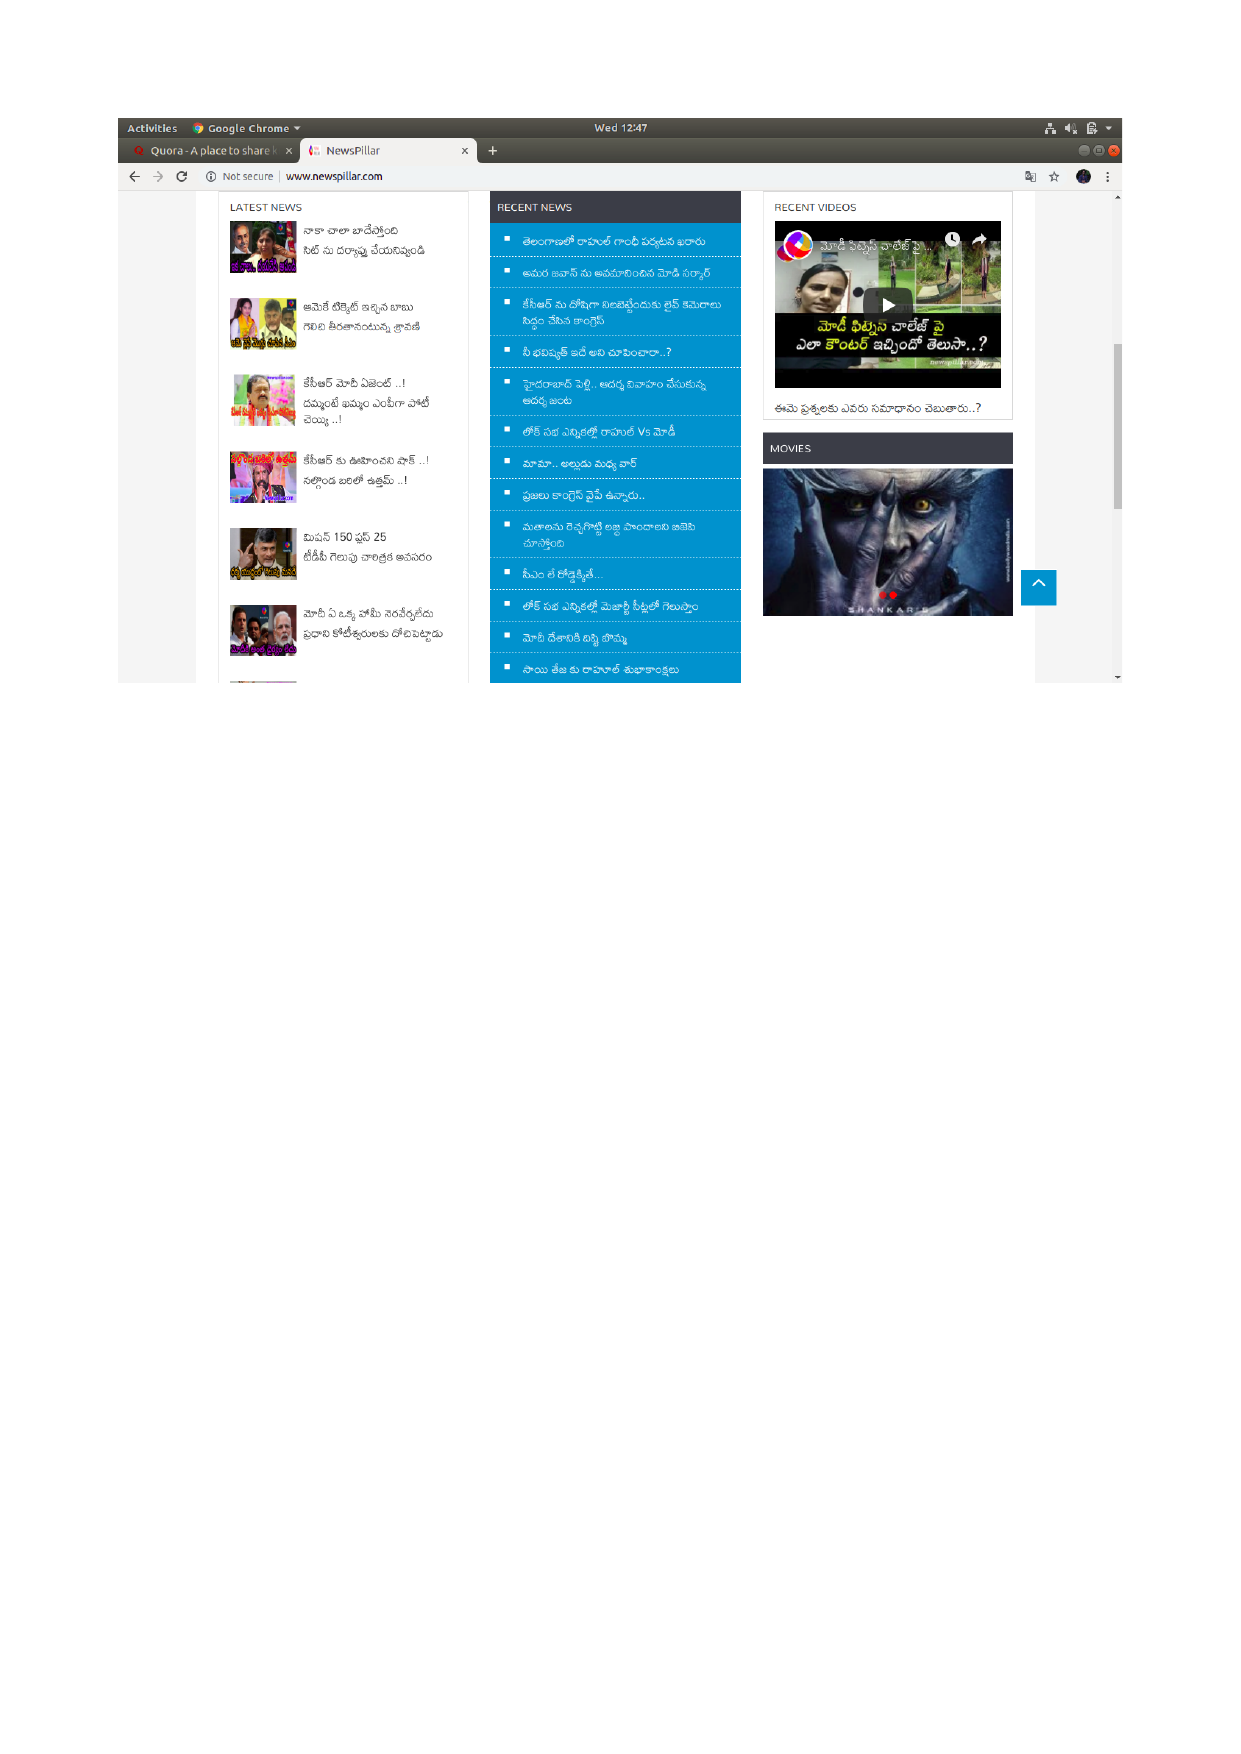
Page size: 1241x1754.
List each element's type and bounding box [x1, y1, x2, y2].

picture [118, 118, 1123, 683]
